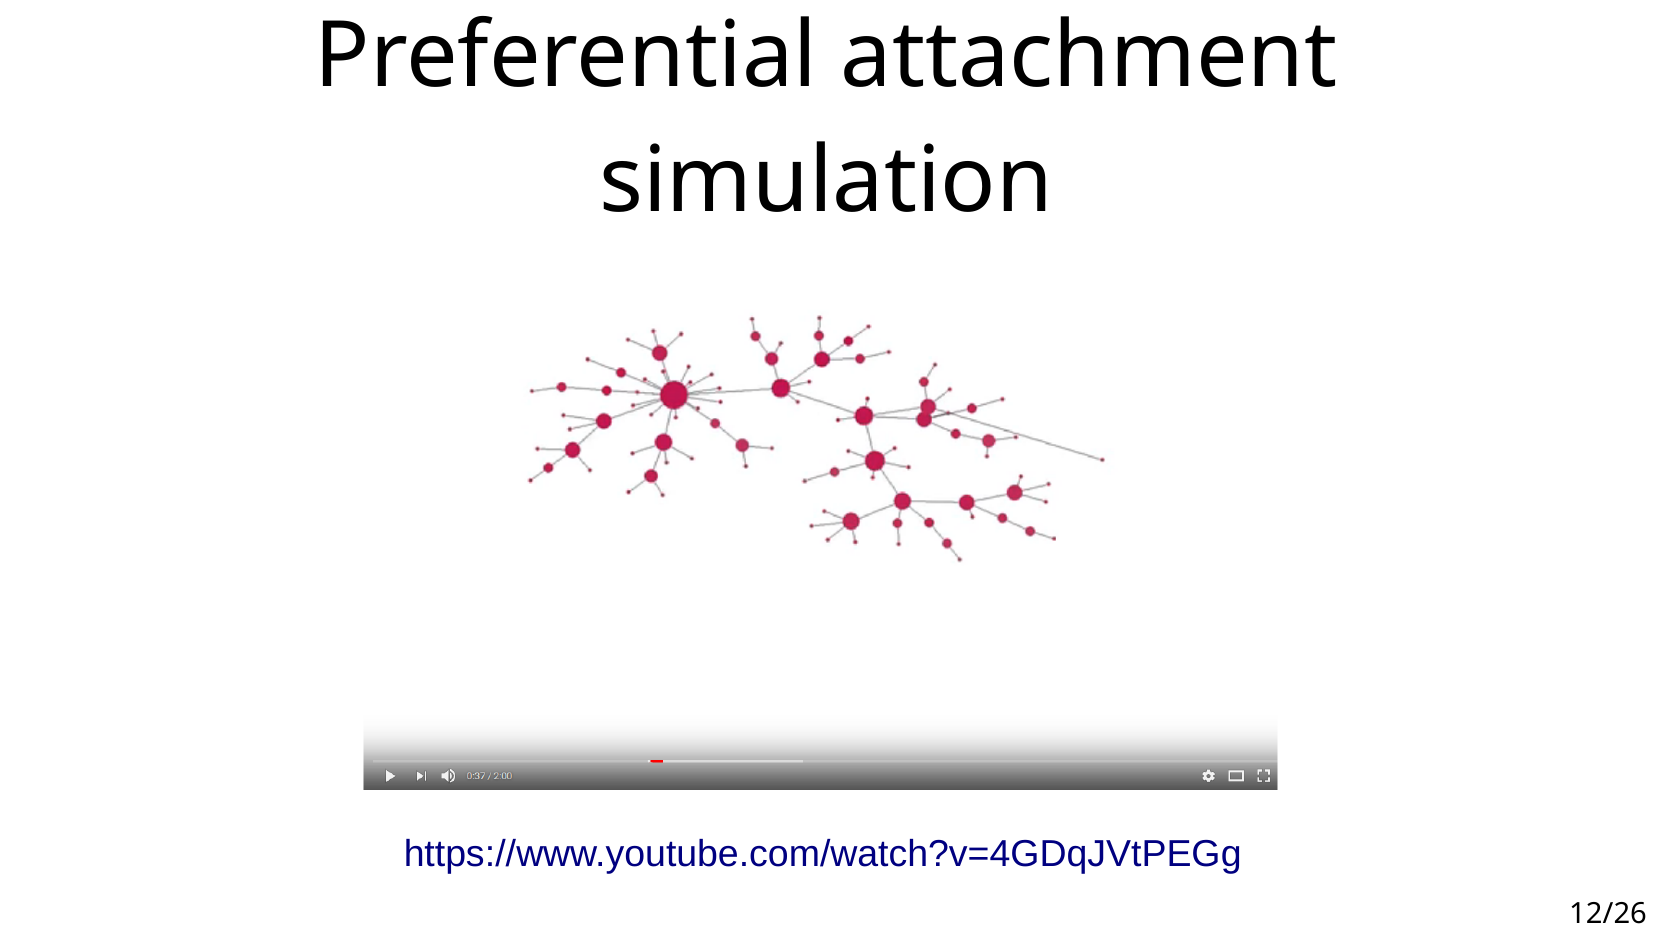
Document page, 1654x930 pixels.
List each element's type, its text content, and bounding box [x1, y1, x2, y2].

text_box https://www.youtube.com/watch?v=4GDqJVtPEGg [315, 825, 1342, 882]
picture [360, 262, 1287, 796]
title Preferential attachment simulation [82, 1, 1571, 225]
